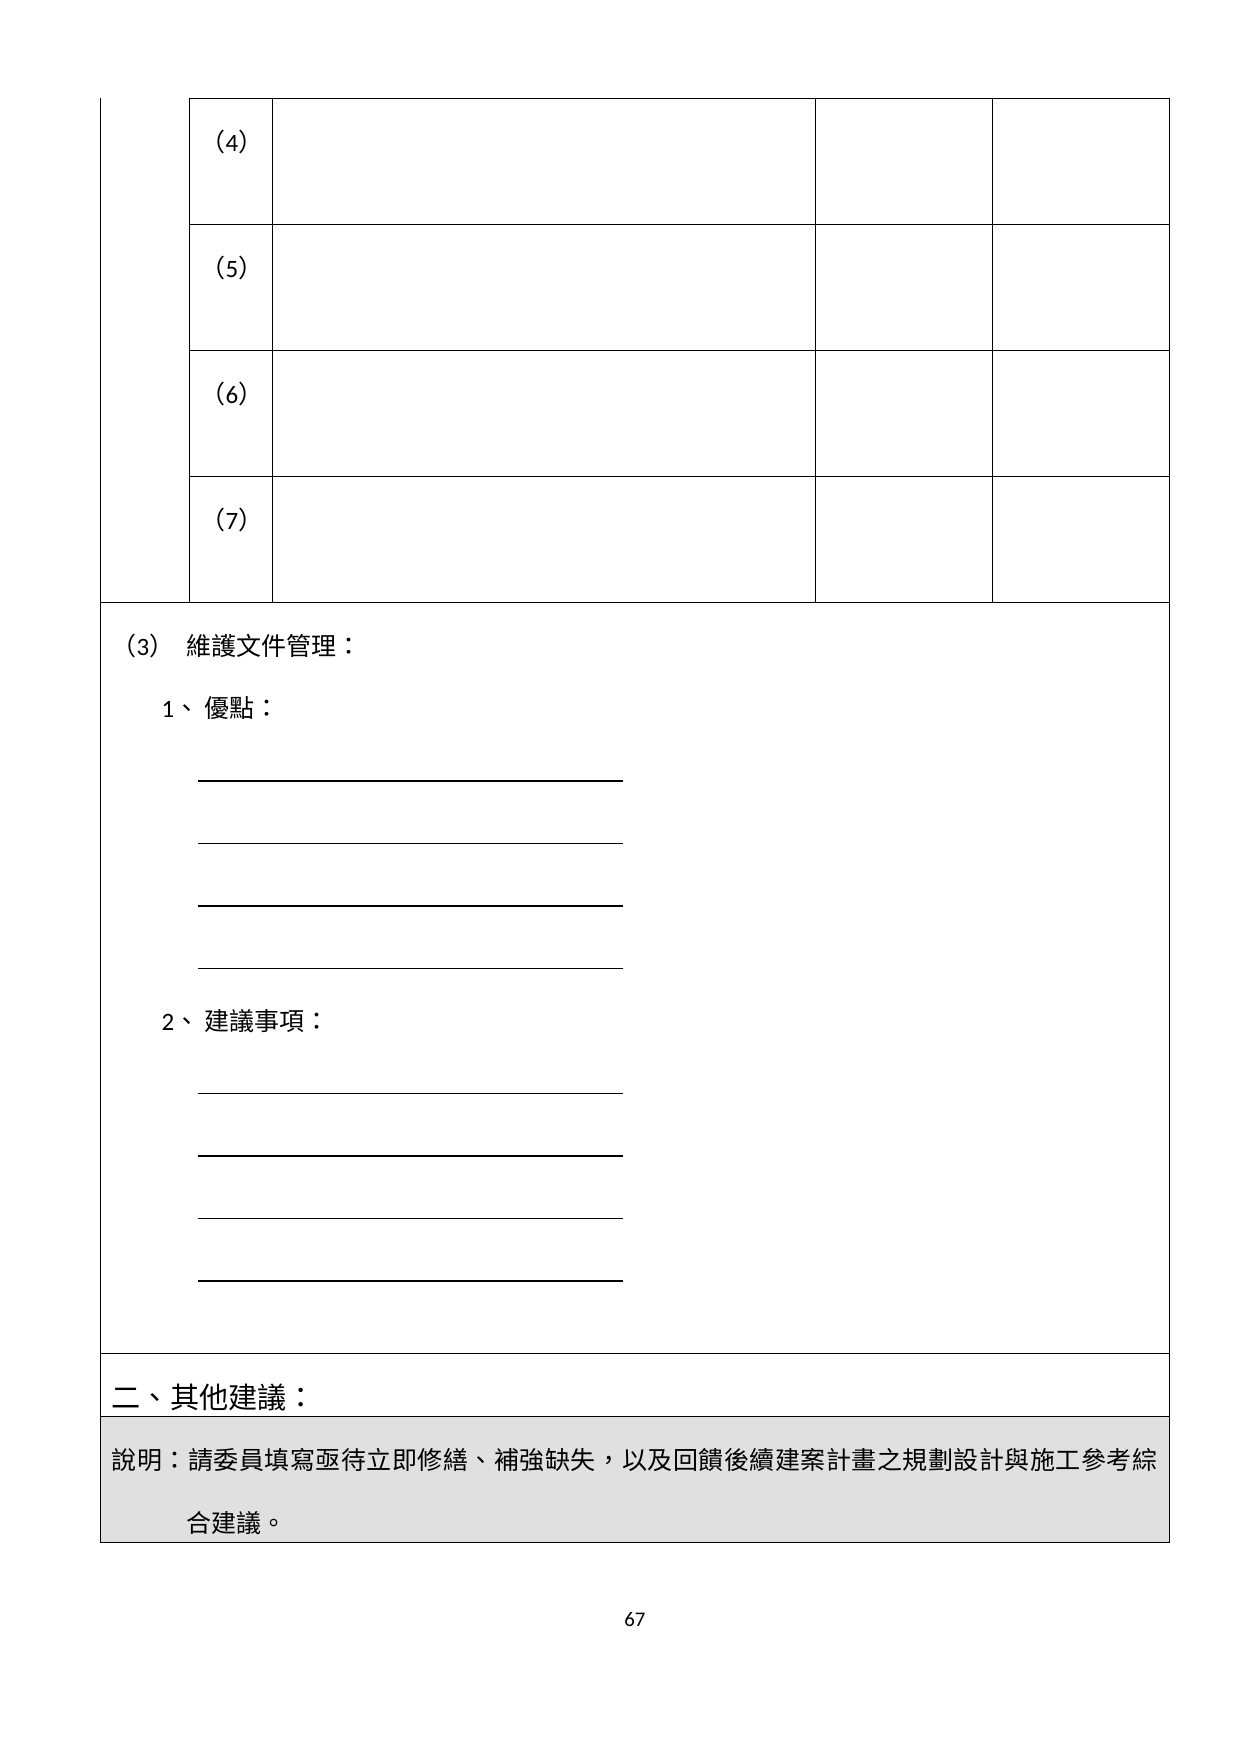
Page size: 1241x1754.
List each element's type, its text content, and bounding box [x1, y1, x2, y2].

table_cell 說明：請委員填寫亟待立即修繕、補強缺失，以及回饋後續建案計畫之規劃設計與施工參考綜合建議。 [101, 1417, 1169, 1542]
table_cell [101, 98, 189, 223]
table_cell [273, 225, 815, 349]
table_cell [190, 477, 272, 602]
table_cell [993, 99, 1169, 223]
table_cell [190, 225, 272, 349]
table_cell [816, 99, 992, 223]
table_cell [190, 351, 272, 476]
table_cell [816, 477, 992, 602]
table_cell [273, 99, 815, 223]
table_cell [273, 351, 815, 476]
table_cell [190, 99, 272, 223]
table_cell 維護文件管理： 優點： 建議事項： [101, 603, 1169, 1353]
table_cell [993, 351, 1169, 476]
table_cell [101, 224, 189, 349]
table_cell [273, 477, 815, 602]
table_cell [101, 350, 189, 476]
table_cell 二、其他建議： [101, 1354, 1169, 1416]
table_cell [993, 477, 1169, 602]
table_cell [101, 476, 189, 602]
table_cell [816, 351, 992, 476]
table_cell [993, 225, 1169, 349]
table_cell [816, 225, 992, 349]
